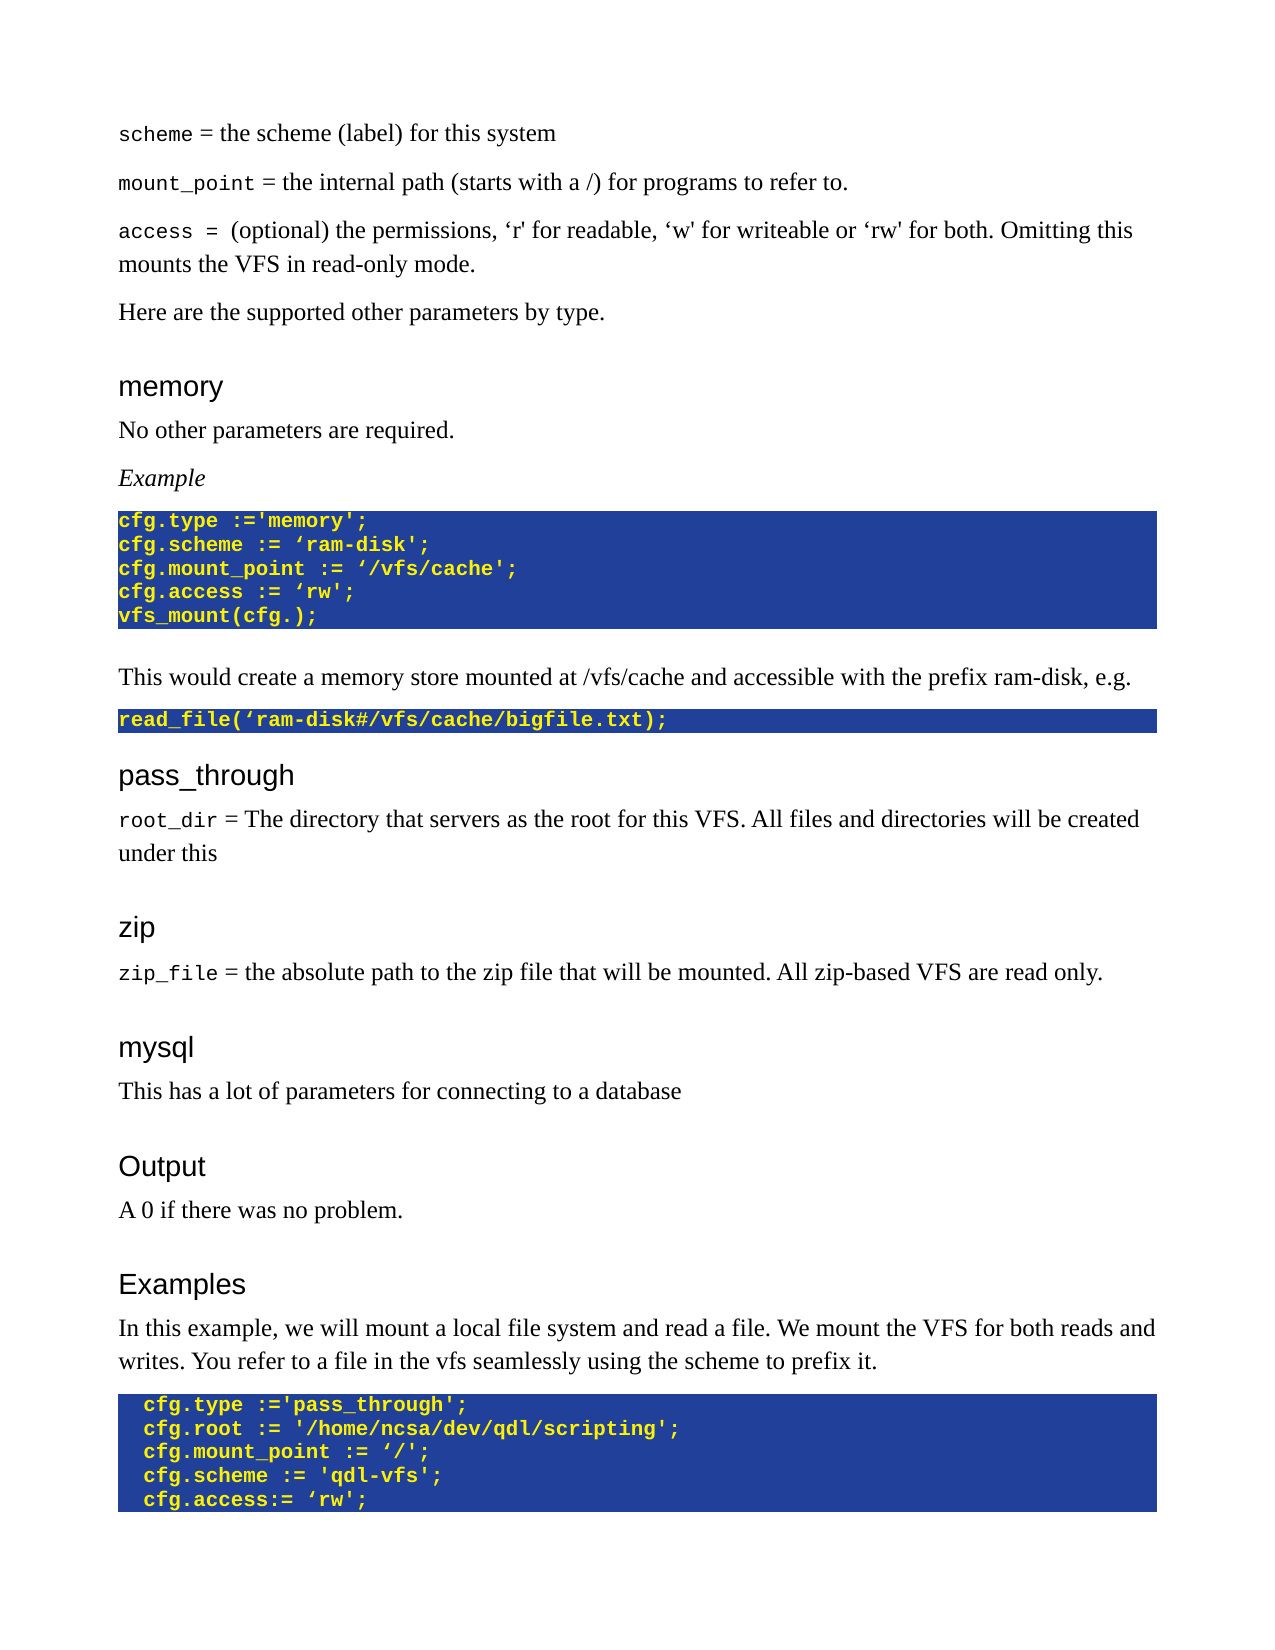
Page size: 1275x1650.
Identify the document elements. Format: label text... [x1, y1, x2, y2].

text In this example, we will mount a local file system and read a file. We mount the VFS for both reads and writes. You refer to a file in the vfs seamlessly using the scheme to prefix it. [118, 1313, 1157, 1375]
text cfg.type :='pass_through'; [118, 1394, 1157, 1418]
text cfg.access := ‘rw'; [118, 581, 1157, 605]
text cfg.mount_point := ‘/vfs/cache'; [118, 558, 1157, 581]
text cfg.type :='memory'; [118, 511, 1157, 534]
text This has a lot of parameters for connecting to a database [118, 1076, 1157, 1105]
text cfg.scheme := ‘ram-disk'; [118, 534, 1157, 558]
text access = (optional) the permissions, ‘r' for readable, ‘w' for writeable or ‘rw' for both. Omitting this mounts the VFS in read-only mode. [118, 215, 1157, 278]
text root_dir = The directory that servers as the root for this VFS. All files and directories will be created under this [118, 804, 1157, 867]
text scheme = the scheme (label) for this system [118, 118, 1157, 148]
subtitle zip [118, 911, 1157, 944]
text mount_point = the internal path (starts with a /) for programs to refer to. [118, 167, 1157, 196]
text Here are the supported other parameters by type. [118, 297, 1157, 325]
text cfg.root := '/home/ncsa/dev/qdl/scripting'; [118, 1418, 1157, 1441]
subtitle mysql [118, 1030, 1157, 1064]
text A 0 if there was no problem. [118, 1195, 1157, 1223]
text cfg.mount_point := ‘/'; [118, 1441, 1157, 1465]
subtitle Output [118, 1149, 1157, 1182]
subtitle pass_through [118, 758, 1157, 792]
subtitle memory [118, 369, 1157, 403]
text read_file(‘ram-disk#/vfs/cache/bigfile.txt); [118, 709, 1157, 733]
text vfs_mount(cfg.); [118, 605, 1157, 629]
text Example [118, 463, 1157, 492]
text cfg.access:= ‘rw'; [118, 1489, 1157, 1512]
subtitle Examples [118, 1267, 1157, 1301]
text This would create a memory store mounted at /vfs/cache and accessible with the prefix ram-disk, e.g. [118, 629, 1157, 691]
text No other parameters are required. [118, 415, 1157, 444]
text zip_file = the absolute path to the zip file that will be mounted. All zip-based VFS are read only. [118, 957, 1157, 986]
text cfg.scheme := 'qdl-vfs'; [118, 1465, 1157, 1489]
